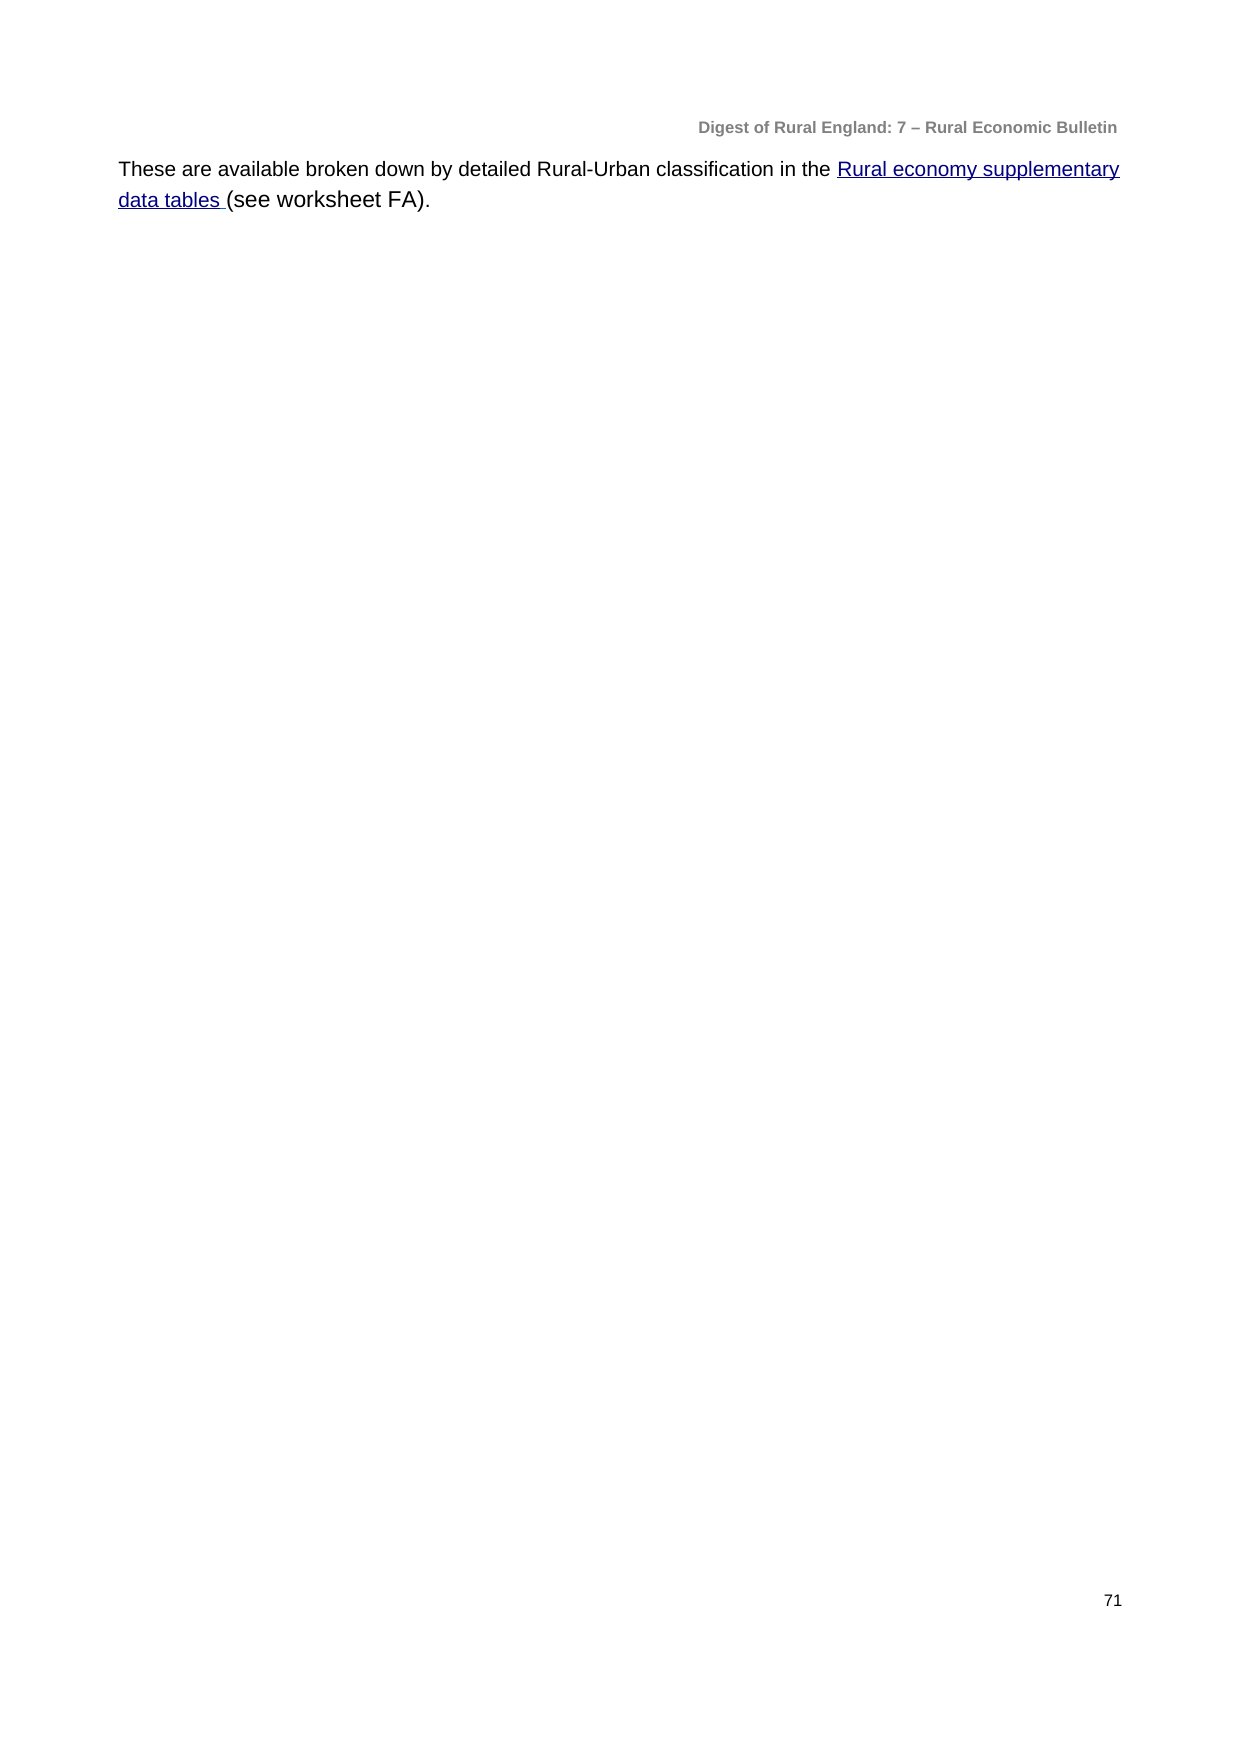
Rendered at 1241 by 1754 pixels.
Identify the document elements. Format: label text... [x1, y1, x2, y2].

text These are available broken down by detailed Rural-Urban classification in the Rural economy supplementary data tables (see worksheet FA). [118, 156, 1122, 212]
